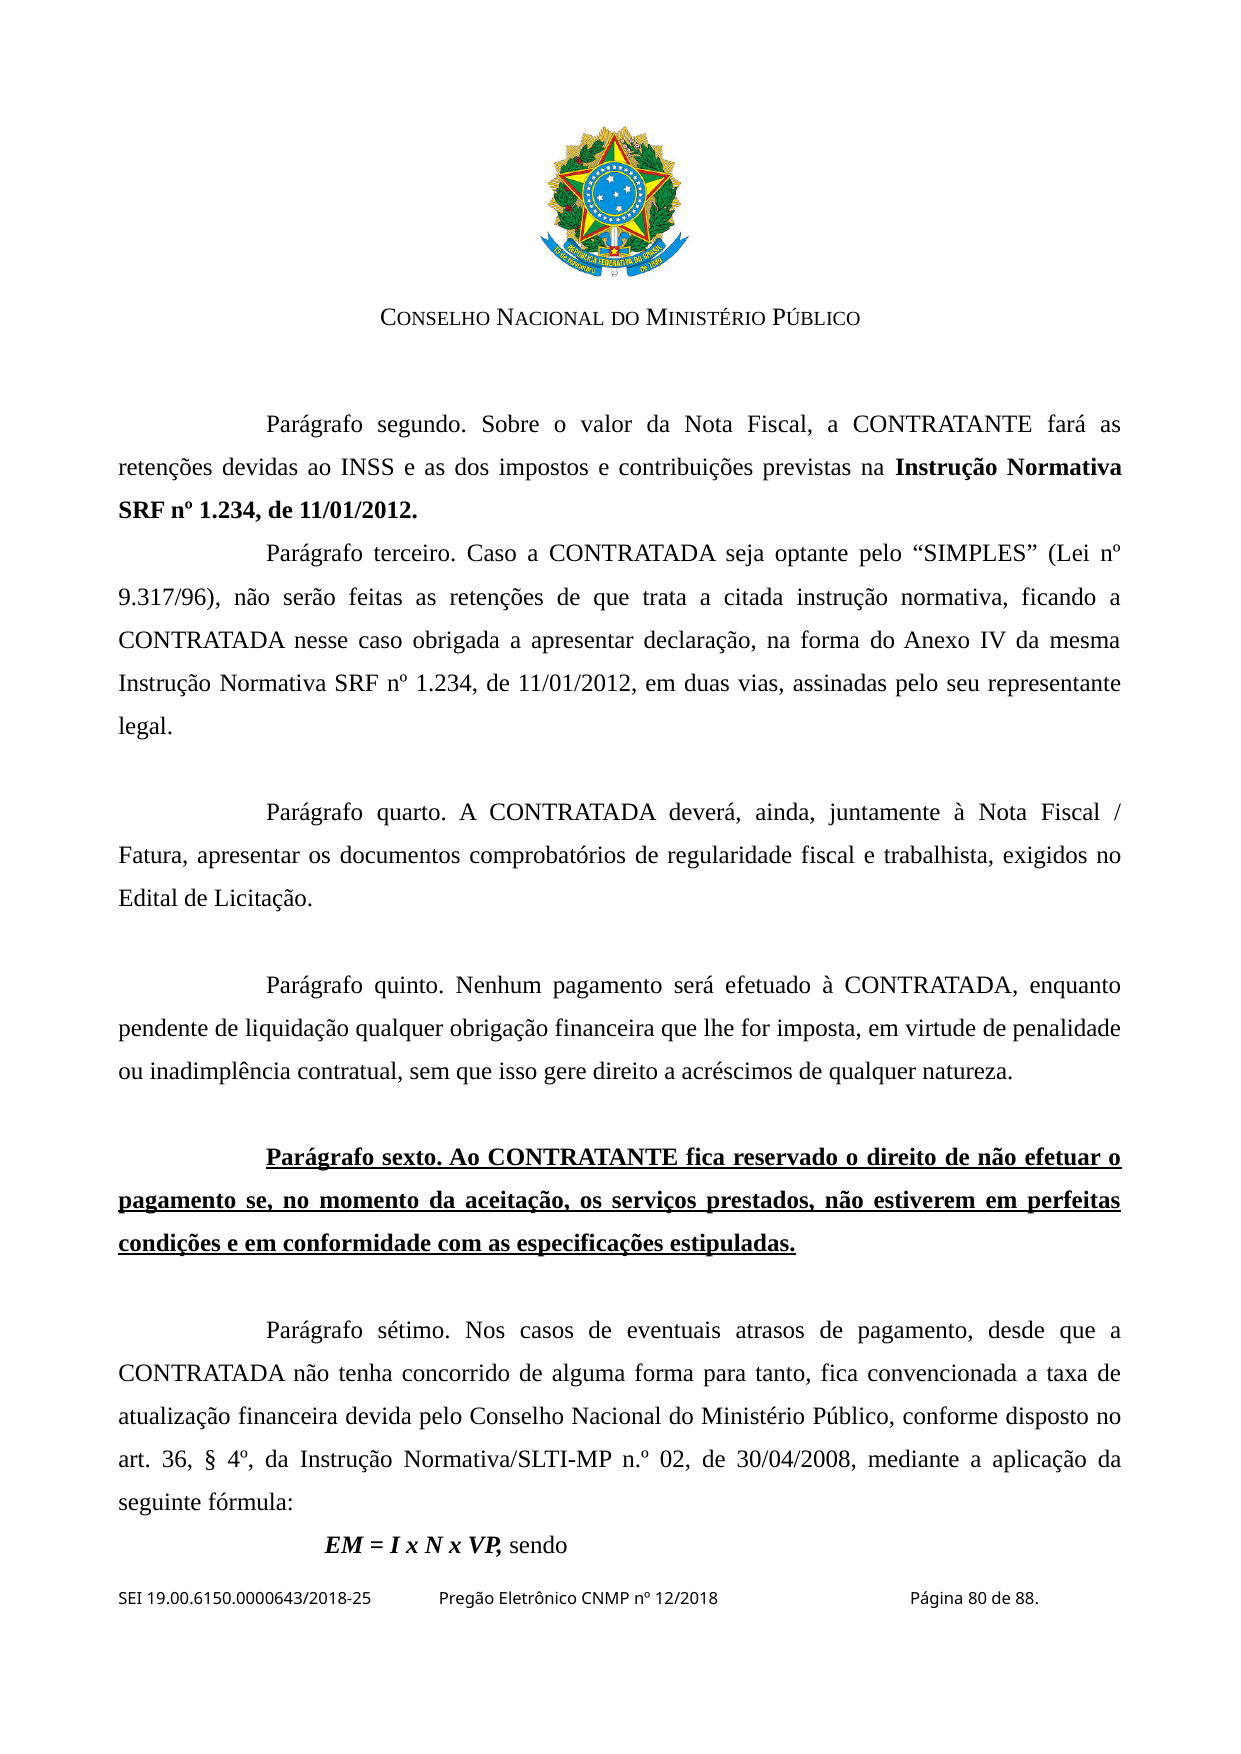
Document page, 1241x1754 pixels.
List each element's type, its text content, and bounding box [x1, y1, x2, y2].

text Parágrafo terceiro. Caso a CONTRATADA seja optante pelo “SIMPLES” (Lei nº 9.317/96), não serão feitas as retenções de que trata a citada instrução normativa, ficando a CONTRATADA nesse caso obrigada a apresentar declaração, na forma do Anexo IV da mesma Instrução Normativa SRF nº 1.234, de 11/01/2012, em duas vias, assinadas pelo seu representante legal. [118, 538, 1122, 740]
text Parágrafo quinto. Nenhum pagamento será efetuado à CONTRATADA, enquanto pendente de liquidação qualquer obrigação financeira que lhe for imposta, em virtude de penalidade ou inadimplência contratual, sem que isso gere direito a acréscimos de qualquer natureza. [118, 970, 1122, 1085]
text Parágrafo segundo. Sobre o valor da Nota Fiscal, a CONTRATANTE fará as retenções devidas ao INSS e as dos impostos e contribuições previstas na Instrução Normativa SRF nº 1.234, de 11/01/2012. [118, 409, 1122, 524]
text Parágrafo quarto. A CONTRATADA deverá, ainda, juntamente à Nota Fiscal / Fatura, apresentar os documentos comprobatórios de regularidade fiscal e trabalhista, exigidos no Edital de Licitação. [118, 797, 1122, 912]
text EM = I x N x VP, sendo [324, 1530, 1122, 1559]
text Parágrafo sétimo. Nos casos de eventuais atrasos de pagamento, desde que a CONTRATADA não tenha concorrido de alguma forma para tanto, fica convencionada a taxa de atualização financeira devida pelo Conselho Nacional do Ministério Público, conforme disposto no art. 36, § 4º, da Instrução Normativa/SLTI-MP n.º 02, de 30/04/2008, mediante a aplicação da seguinte fórmula: [118, 1315, 1122, 1516]
text Parágrafo sexto. Ao CONTRATANTE fica reservado o direito de não efetuar o pagamento se, no momento da aceitação, os serviços prestados, não estiverem em perfeitas condições e em conformidade com as especificações estipuladas. [118, 1142, 1122, 1257]
